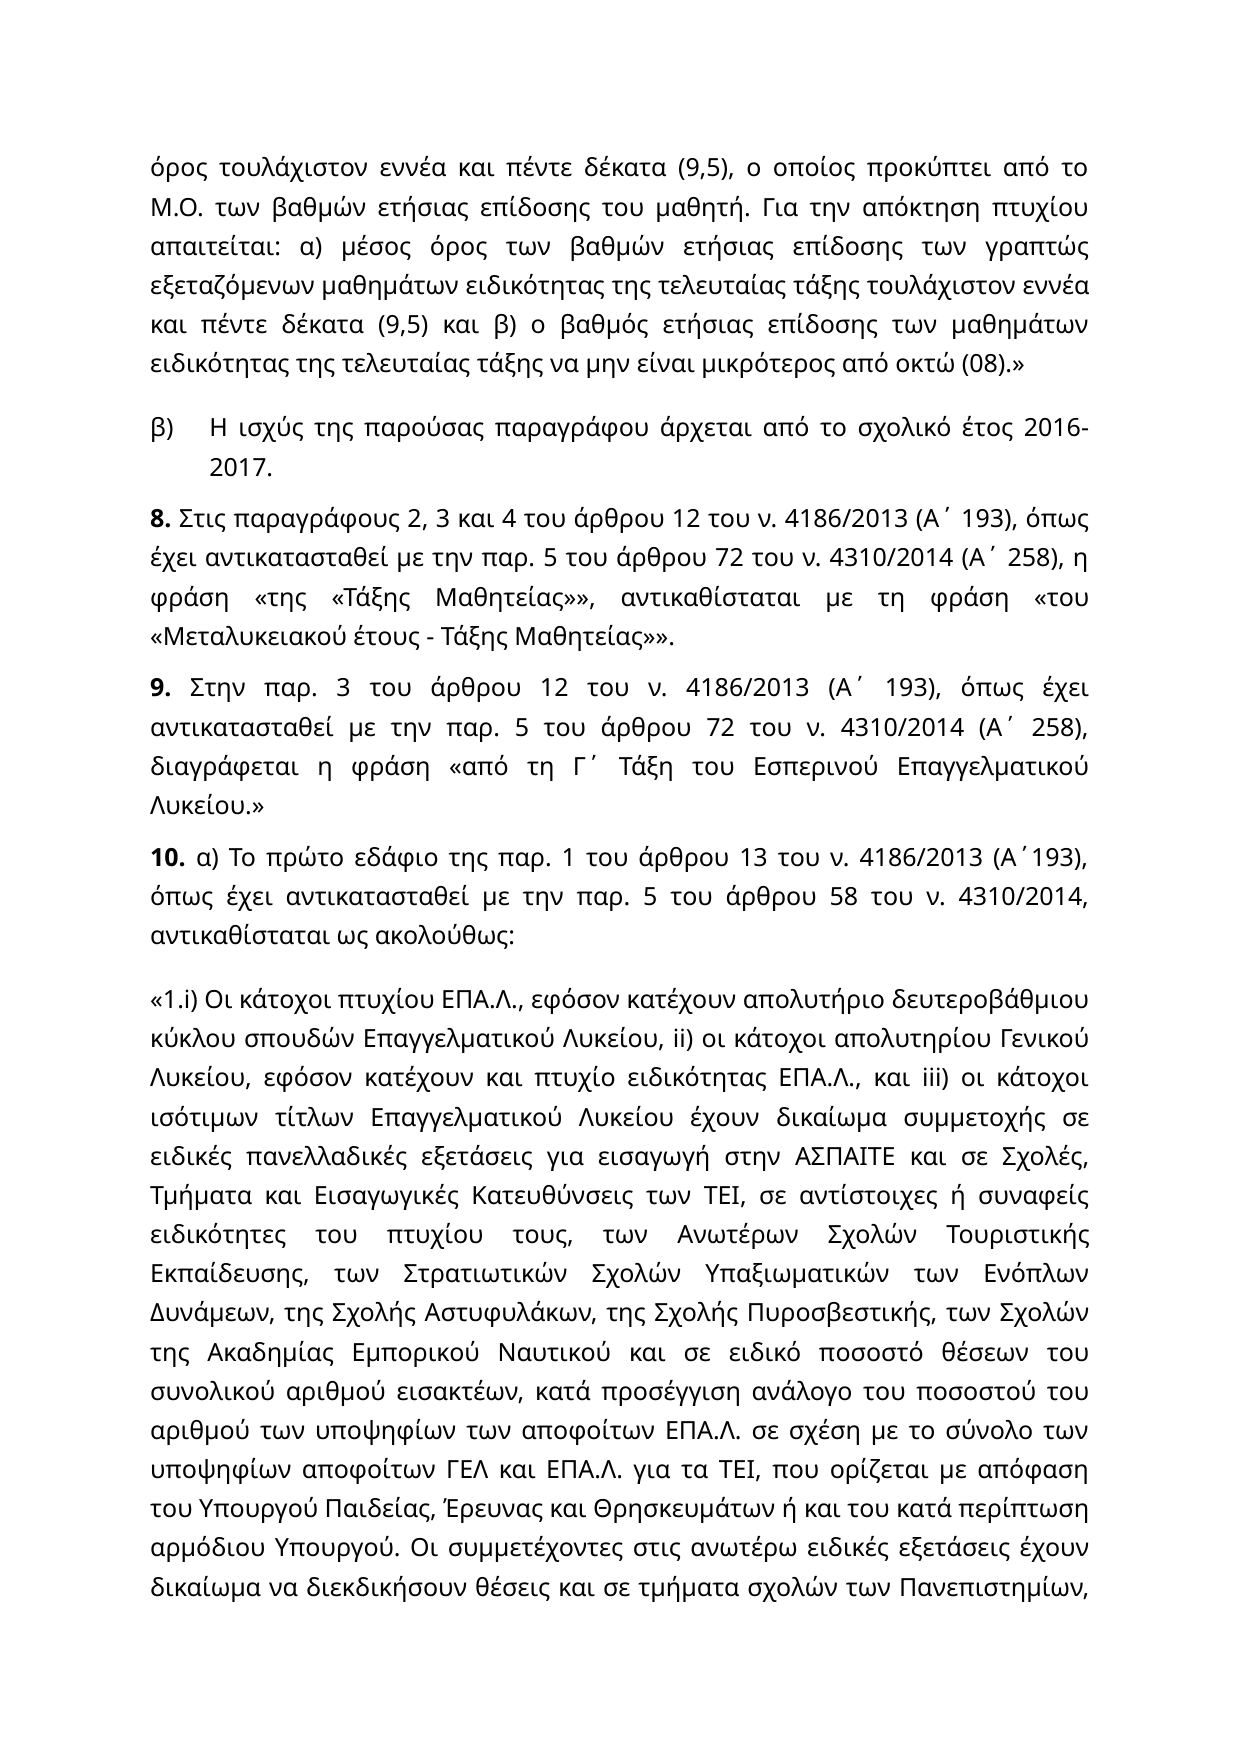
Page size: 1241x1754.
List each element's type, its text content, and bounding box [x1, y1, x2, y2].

text όρος τουλάχιστον εννέα και πέντε δέκατα (9,5), ο οποίος προκύπτει από το Μ.Ο. των βαθμών ετήσιας επίδοσης του μαθητή. Για την απόκτηση πτυχίου απαιτείται: α) μέσος όρος των βαθμών ετήσιας επίδοσης των γραπτώς εξεταζόμενων μαθημάτων ειδικότητας της τελευταίας τάξης τουλάχιστον εννέα και πέντε δέκατα (9,5) και β) ο βαθμός ετήσιας επίδοσης των μαθημάτων ειδικότητας της τελευταίας τάξης να μην είναι μικρότερος από οκτώ (08).» [150, 150, 1090, 380]
list β) Η ισχύς της παρούσας παραγράφου άρχεται από το σχολικό έτος 2016-2017. [150, 410, 1090, 483]
text 10. α) Το πρώτο εδάφιο της παρ. 1 του άρθρου 13 του ν. 4186/2013 (Α΄193), όπως έχει αντικατασταθεί με την παρ. 5 του άρθρου 58 του ν. 4310/2014, αντικαθίσταται ως ακολούθως: [150, 839, 1090, 952]
text 8. Στις παραγράφους 2, 3 και 4 του άρθρου 12 του ν. 4186/2013 (Α΄ 193), όπως έχει αντικατασταθεί με την παρ. 5 του άρθρου 72 του ν. 4310/2014 (Α΄ 258), η φράση «της «Τάξης Μαθητείας»», αντικαθίσταται με τη φράση «του «Μεταλυκειακού έτους - Τάξης Μαθητείας»». [150, 501, 1090, 652]
text 9. Στην παρ. 3 του άρθρου 12 του ν. 4186/2013 (Α΄ 193), όπως έχει αντικατασταθεί με την παρ. 5 του άρθρου 72 του ν. 4310/2014 (Α΄ 258), διαγράφεται η φράση «από τη Γ΄ Τάξη του Εσπερινού Επαγγελματικού Λυκείου.» [150, 670, 1090, 822]
text «1.i) Οι κάτοχοι πτυχίου ΕΠΑ.Λ., εφόσον κατέχουν απολυτήριο δευτεροβάθμιου κύκλου σπουδών Επαγγελματικού Λυκείου, ii) οι κάτοχοι απολυτηρίου Γενικού Λυκείου, εφόσον κατέχουν και πτυχίο ειδικότητας ΕΠΑ.Λ., και iii) οι κάτοχοι ισότιμων τίτλων Επαγγελματικού Λυκείου έχουν δικαίωμα συμμετοχής σε ειδικές πανελλαδικές εξετάσεις για εισαγωγή στην ΑΣΠΑΙΤΕ και σε Σχολές, Τμήματα και Εισαγωγικές Κατευθύνσεις των ΤΕΙ, σε αντίστοιχες ή συναφείς ειδικότητες του πτυχίου τους, των Ανωτέρων Σχολών Τουριστικής Εκπαίδευσης, των Στρατιωτικών Σχολών Υπαξιωματικών των Ενόπλων Δυνάμεων, της Σχολής Αστυφυλάκων, της Σχολής Πυροσβεστικής, των Σχολών της Ακαδημίας Εμπορικού Ναυτικού και σε ειδικό ποσοστό θέσεων του συνολικού αριθμού εισακτέων, κατά προσέγγιση ανάλογο του ποσοστού του αριθμού των υποψηφίων των αποφοίτων ΕΠΑ.Λ. σε σχέση με το σύνολο των υποψηφίων αποφοίτων ΓΕΛ και ΕΠΑ.Λ. για τα ΤΕΙ, που ορίζεται με απόφαση του Υπουργού Παιδείας, Έρευνας και Θρησκευμάτων ή και του κατά περίπτωση αρμόδιου Υπουργού. Οι συμμετέχοντες στις ανωτέρω ειδικές εξετάσεις έχουν δικαίωμα να διεκδικήσουν θέσεις και σε τμήματα σχολών των Πανεπιστημίων, [150, 982, 1090, 1603]
